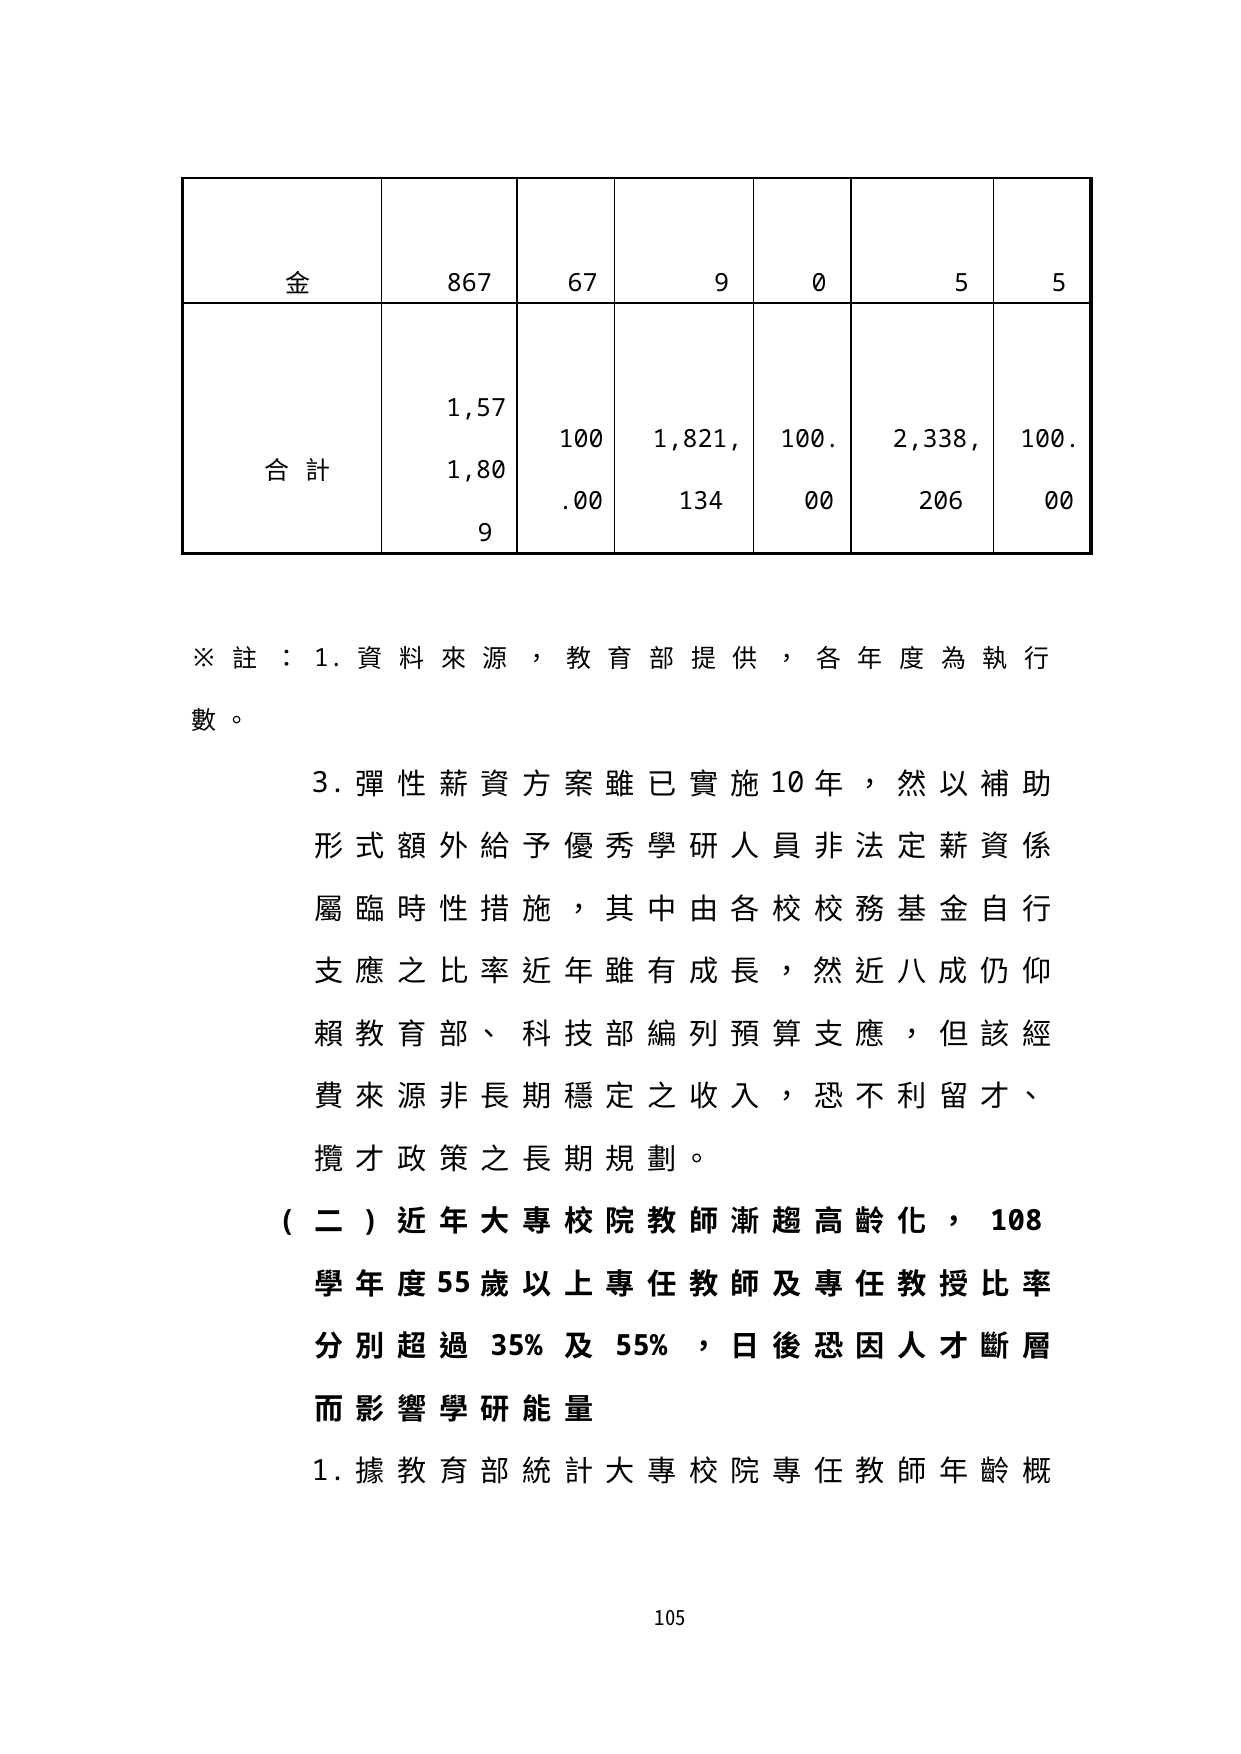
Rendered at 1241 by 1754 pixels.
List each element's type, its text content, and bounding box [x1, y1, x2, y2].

table_cell 100.00 [754, 304, 850, 552]
table_cell 2,338,206 [852, 304, 993, 552]
table_cell 67 [518, 179, 614, 302]
text (二)近年大專校院教師漸趨高齡化，108學年度55歲以上專任教師及專任教授比率分別超過35%及55%，日後恐因人才斷層而影響學研能量 [242, 1177, 1058, 1427]
table_cell 5 [852, 179, 993, 302]
table_cell 867 [382, 179, 516, 302]
table_cell 合計 [184, 304, 381, 552]
table_cell 1,821,134 [615, 304, 753, 552]
text ※註：1.資料來源，教育部提供，各年度為執行數。 [183, 615, 1058, 740]
table_cell 100.00 [518, 304, 614, 552]
table_cell 0 [754, 179, 850, 302]
text 1.據教育部統計大專校院專任教師年齡概 [271, 1427, 1058, 1490]
table_cell 100.00 [994, 304, 1089, 552]
table_cell 1,571,809 [382, 304, 516, 552]
text 3.彈性薪資方案雖已實施10年，然以補助形式額外給予優秀學研人員非法定薪資係屬臨時性措施，其中由各校校務基金自行支應之比率近年雖有成長，然近八成仍仰賴教育部、科技部編列預算支應，但該經費來源非長期穩定之收入，恐不利留才、攬才政策之長期規劃。 [271, 740, 1058, 1177]
table_cell 9 [615, 179, 753, 302]
table_cell 金 [184, 179, 381, 302]
table_cell 5 [994, 179, 1089, 302]
